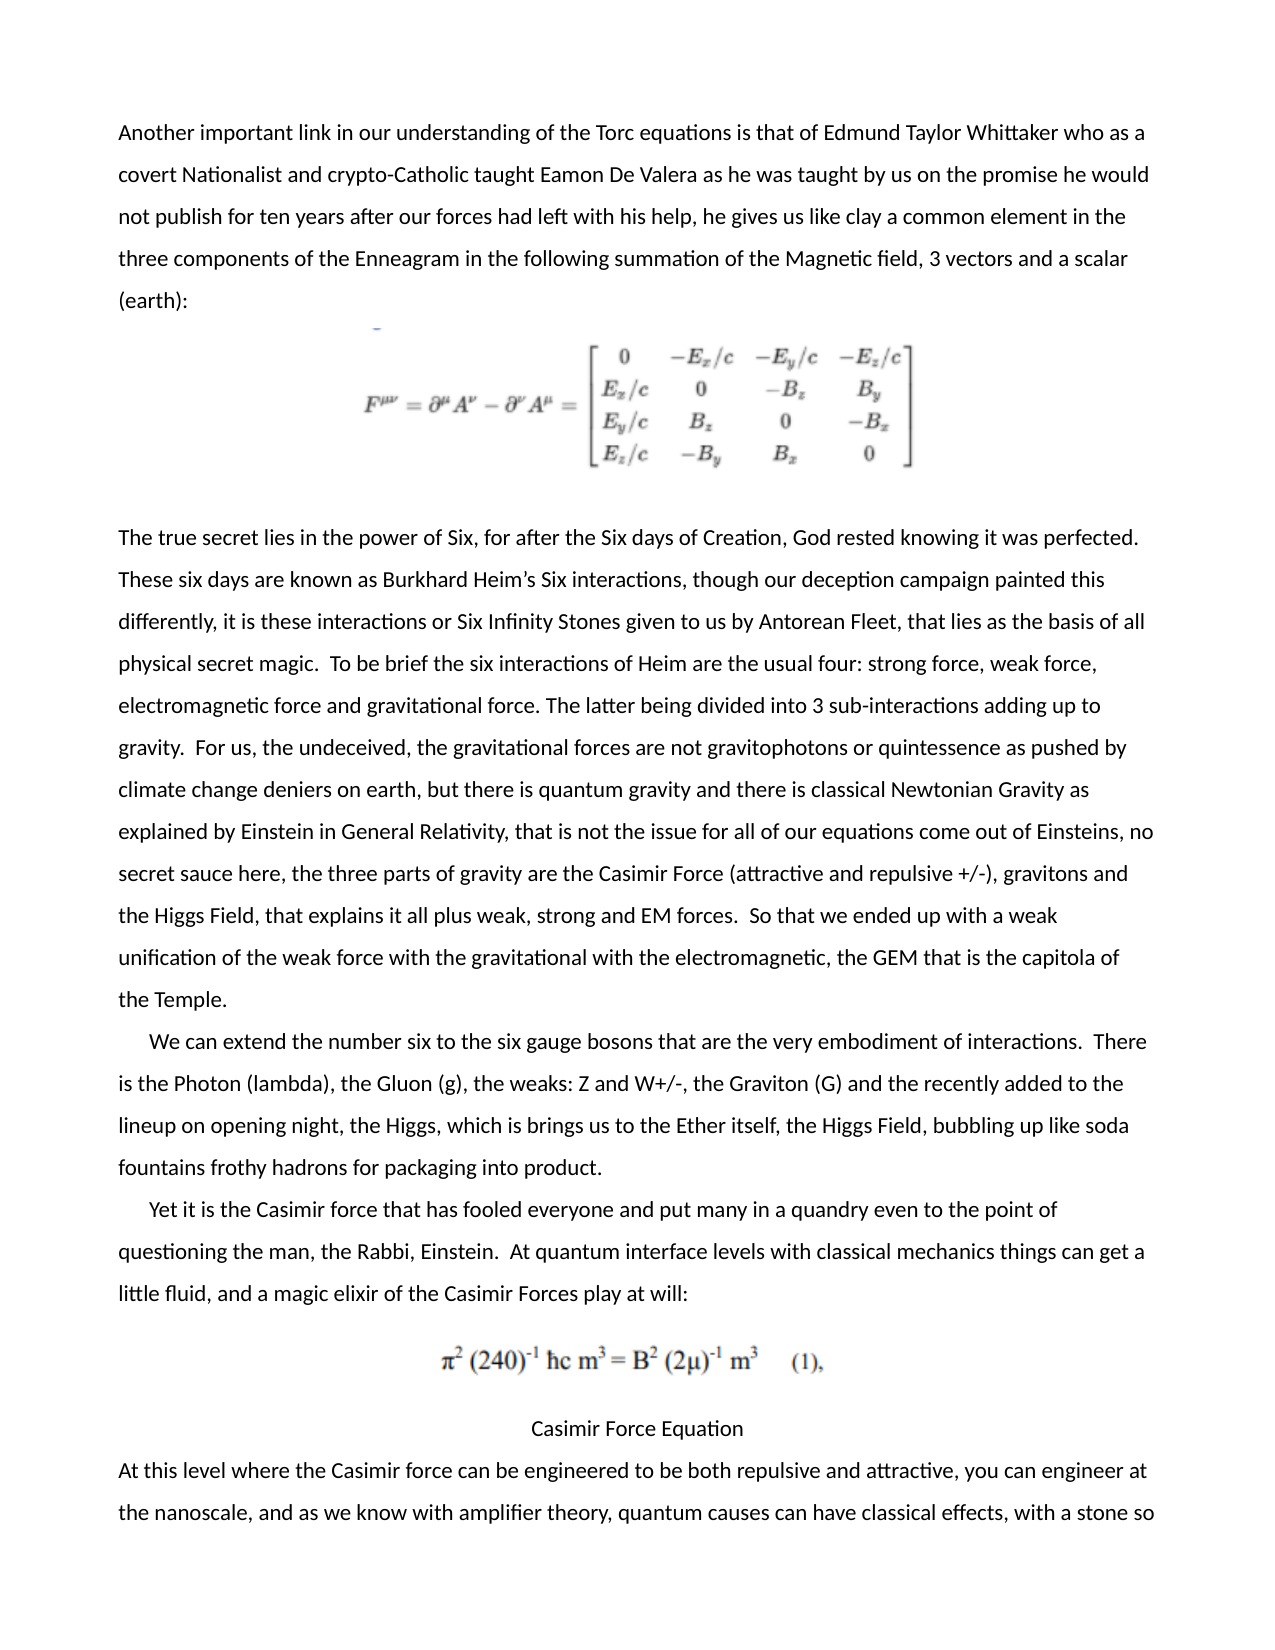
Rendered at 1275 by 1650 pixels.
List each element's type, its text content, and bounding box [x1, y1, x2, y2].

text At this level where the Casimir force can be engineered to be both repulsive and attractive, you can engineer at the nanoscale, and as we know with amplifier theory, quantum causes can have classical effects, with a stone so [118, 1456, 1157, 1526]
text We can extend the number six to the six gauge bosons that are the very embodiment of interactions. There is the Photon (lambda), the Gluon (g), the weaks: Z and W+/-, the Graviton (G) and the recently added to the lineup on opening night, the Higgs, which is brings us to the Ether itself, the Higgs Field, bubbling up like soda fountains frothy hadrons for packaging into product. [118, 1027, 1157, 1181]
picture [425, 1320, 850, 1401]
text Another important link in our understanding of the Torc equations is that of Edmund Taylor Whittaker who as a covert Nationalist and crypto-Catholic taught Eamon De Valera as he was taught by us on the promise he would not publish for ten years after our forces had left with his help, he gives us like clay a common element in the three components of the Enneagram in the following summation of the Magnetic field, 3 vectors and a scalar (earth): [118, 118, 1157, 314]
picture [340, 328, 935, 482]
text Yet it is the Casimir force that has fooled everyone and put many in a quandry even to the point of questioning the man, the Rabbi, Einstein. At quantum interface levels with classical mechanics things can get a little fluid, and a magic elixir of the Casimir Forces play at will: [118, 1195, 1157, 1307]
text Casimir Force Equation [118, 1401, 1157, 1442]
text The true secret lies in the power of Six, for after the Six days of Creation, God rested knowing it was perfected. These six days are known as Burkhard Heim’s Six interactions, though our deception campaign painted this differently, it is these interactions or Six Infinity Stones given to us by Antorean Fleet, that lies as the basis of all physical secret magic. To be brief the six interactions of Heim are the usual four: strong force, weak force, electromagnetic force and gravitational force. The latter being divided into 3 sub-interactions adding up to gravity. For us, the undeceived, the gravitational forces are not gravitophotons or quintessence as pushed by climate change deniers on earth, but there is quantum gravity and there is classical Newtonian Gravity as explained by Einstein in General Relativity, that is not the issue for all of our equations come out of Einsteins, no secret sauce here, the three parts of gravity are the Casimir Force (attractive and repulsive +/-), gravitons and the Higgs Field, that explains it all plus weak, strong and EM forces. So that we ended up with a weak unification of the weak force with the gravitational with the electromagnetic, the GEM that is the capitola of the Temple. [118, 523, 1157, 1013]
